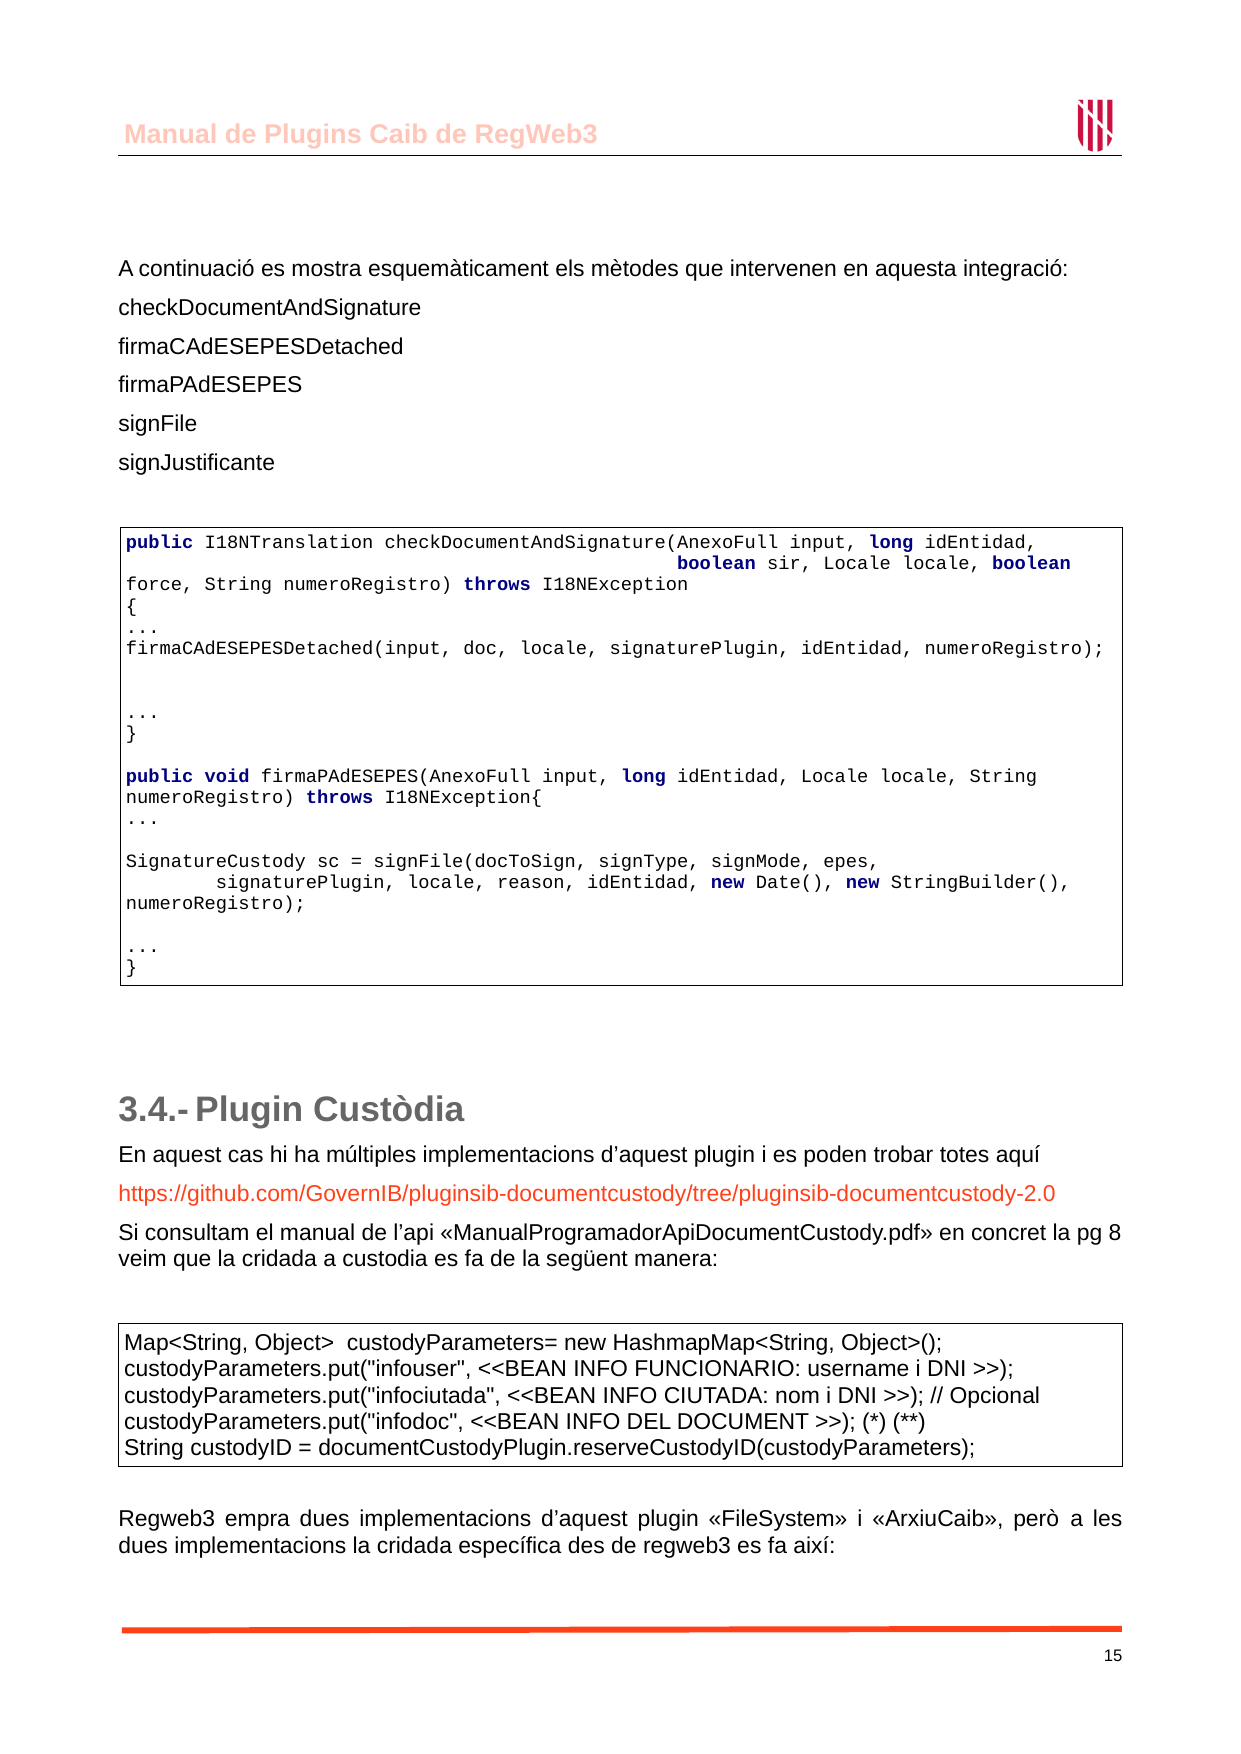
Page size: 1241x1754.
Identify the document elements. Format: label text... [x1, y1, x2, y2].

subtitle Plugin Custòdia [118, 1088, 1122, 1129]
text firmaPAdESEPES [118, 371, 1122, 398]
text checkDocumentAndSignature [118, 294, 1122, 320]
table_header public I18NTranslation checkDocumentAndSignature(AnexoFull input, long idEntidad, boolean sir, Locale locale, boolean force, String numeroRegistro) throws I18NException { ... firmaCAdESEPESDetached(input, doc, locale, signaturePlugin, idEntidad, numeroRegistro); ... } public void firmaPAdESEPES(AnexoFull input, long idEntidad, Locale locale, String numeroRegistro) throws I18NException{ ... SignatureCustody sc = signFile(docToSign, signType, signMode, epes, signaturePlugin, locale, reason, idEntidad, new Date(), new StringBuilder(), numeroRegistro); ... } [121, 528, 1122, 985]
text signJustificante [118, 449, 1122, 476]
text firmaCAdESEPESDetached [118, 333, 1122, 359]
text Si consultam el manual de l’api «ManualProgramadorApiDocumentCustody.pdf» en concret la pg 8 veim que la cridada a custodia es fa de la següent manera: [118, 1219, 1122, 1272]
picture [1075, 97, 1115, 153]
text Regweb3 empra dues implementacions d’aquest plugin «FileSystem» i «ArxiuCaib», però a les dues implementacions la cridada específica des de regweb3 es fa així: [118, 1505, 1122, 1558]
text https://github.com/GovernIB/pluginsib-documentcustody/tree/pluginsib-documentcustody-2.0 [118, 1180, 1122, 1206]
table_header Map<String, Object> custodyParameters= new HashmapMap<String, Object>(); custodyParameters.put("infouser", <<BEAN INFO FUNCIONARIO: username i DNI >>); custodyParameters.put("infociutada", <<BEAN INFO CIUTADA: nom i DNI >>); // Opcional custodyParameters.put("infodoc", <<BEAN INFO DEL DOCUMENT >>); (*) (**) String custodyID = documentCustodyPlugin.reserveCustodyID(custodyParameters); [119, 1324, 1122, 1466]
text signFile [118, 410, 1122, 437]
text En aquest cas hi ha múltiples implementacions d’aquest plugin i es poden trobar totes aquí [118, 1141, 1122, 1168]
text A continuació es mostra esquemàticament els mètodes que intervenen en aquesta integració: [118, 255, 1122, 281]
